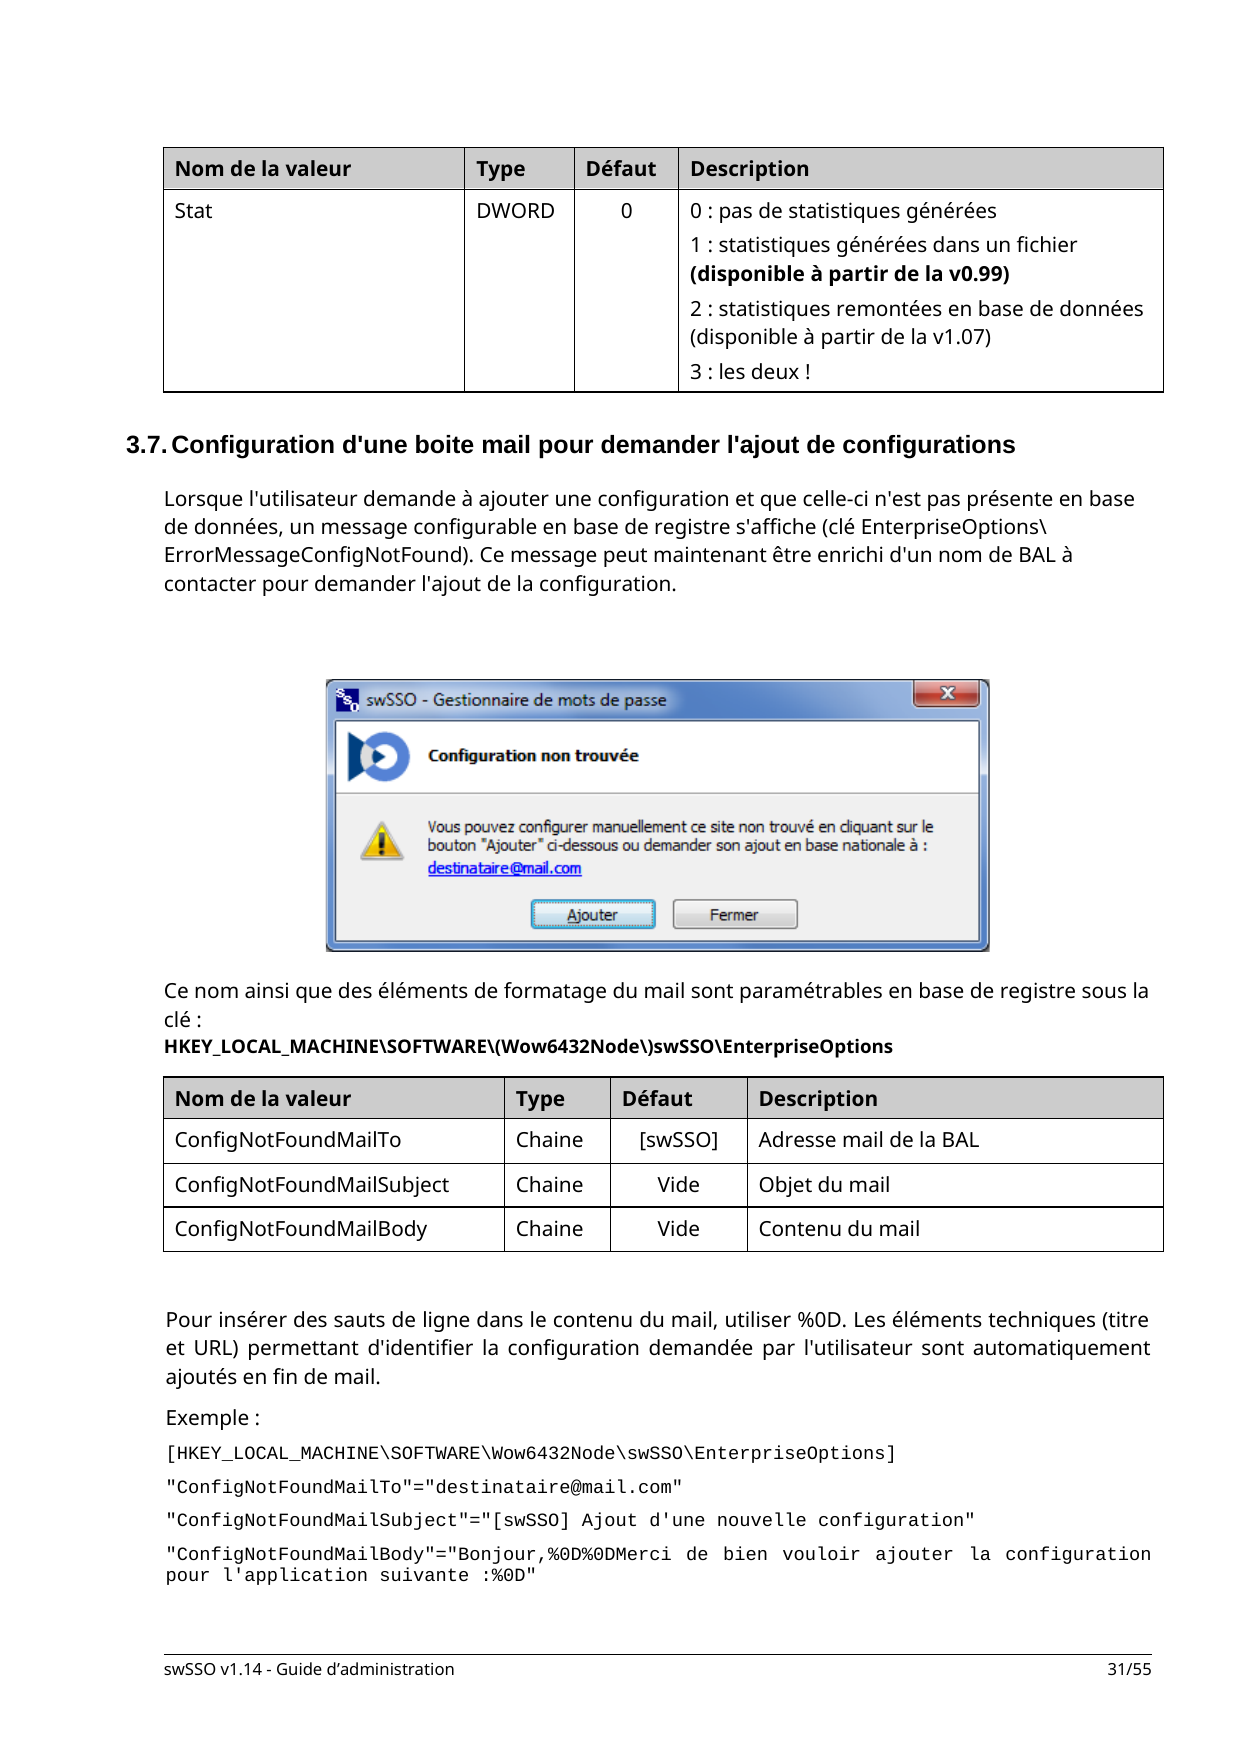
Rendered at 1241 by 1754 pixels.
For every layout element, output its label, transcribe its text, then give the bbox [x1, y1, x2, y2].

table_header Nom de la valeur [164, 148, 464, 188]
table_header Défaut [611, 1078, 747, 1118]
table_header Nom de la valeur [164, 1078, 504, 1118]
table_cell Chaine [505, 1208, 610, 1251]
table_cell ConfigNotFoundMailSubject [164, 1164, 504, 1206]
text [HKEY_LOCAL_MACHINE\SOFTWARE\Wow6432Node\swSSO\EnterpriseOptions] [165, 1444, 1152, 1465]
table_cell Contenu du mail [748, 1208, 1163, 1251]
table_cell 0 [575, 190, 678, 391]
table_header Description [679, 148, 1163, 188]
table_cell Vide [611, 1164, 747, 1206]
table_cell [swSSO] [611, 1119, 747, 1162]
subtitle Configuration d'une boite mail pour demander l'ajout de configurations [126, 430, 1152, 459]
table_cell DWORD [465, 190, 574, 391]
picture [325, 679, 990, 952]
table_header Description [748, 1078, 1163, 1118]
table_cell Adresse mail de la BAL [748, 1119, 1163, 1162]
text "ConfigNotFoundMailSubject"="[swSSO] Ajout d'une nouvelle configuration" [165, 1511, 1152, 1532]
table_cell Stat [164, 190, 464, 391]
text Lorsque l'utilisateur demande à ajouter une configuration et que celle-ci n'est pas présente en base de données, un message configurable en base de registre s'affiche (clé EnterpriseOptions\ErrorMessageConfigNotFound). Ce message peut maintenant être enrichi d'un nom de BAL à contacter pour demander l'ajout de la configuration. [164, 484, 1152, 597]
table_cell Objet du mail [748, 1164, 1163, 1206]
table_cell Chaine [505, 1119, 610, 1162]
table_header Type [465, 148, 574, 188]
table_cell Chaine [505, 1164, 610, 1206]
text Exemple : [165, 1403, 1152, 1431]
text "ConfigNotFoundMailBody"="Bonjour,%0D%0DMerci de bien vouloir ajouter la configuration pour l'application suivante :%0D" [165, 1545, 1152, 1587]
table_cell Vide [611, 1208, 747, 1251]
table_cell ConfigNotFoundMailBody [164, 1208, 504, 1251]
table_cell 0 : pas de statistiques générées 1 : statistiques générées dans un fichier (disponible à partir de la v0.99) 2 : statistiques remontées en base de données (disponible à partir de la v1.07) 3 : les deux ! [679, 190, 1163, 391]
table_cell ConfigNotFoundMailTo [164, 1119, 504, 1162]
text Ce nom ainsi que des éléments de formatage du mail sont paramétrables en base de registre sous la clé : HKEY_LOCAL_MACHINE\SOFTWARE\(Wow6432Node\)swSSO\EnterpriseOptions [164, 976, 1152, 1059]
table_header Type [505, 1078, 610, 1118]
text "ConfigNotFoundMailTo"="destinataire@mail.com" [165, 1477, 1152, 1499]
text Pour insérer des sauts de ligne dans le contenu du mail, utiliser %0D. Les éléments techniques (titre et URL) permettant d'identifier la configuration demandée par l'utilisateur sont automatiquement ajoutés en fin de mail. [165, 1305, 1152, 1390]
table_header Défaut [575, 148, 678, 188]
